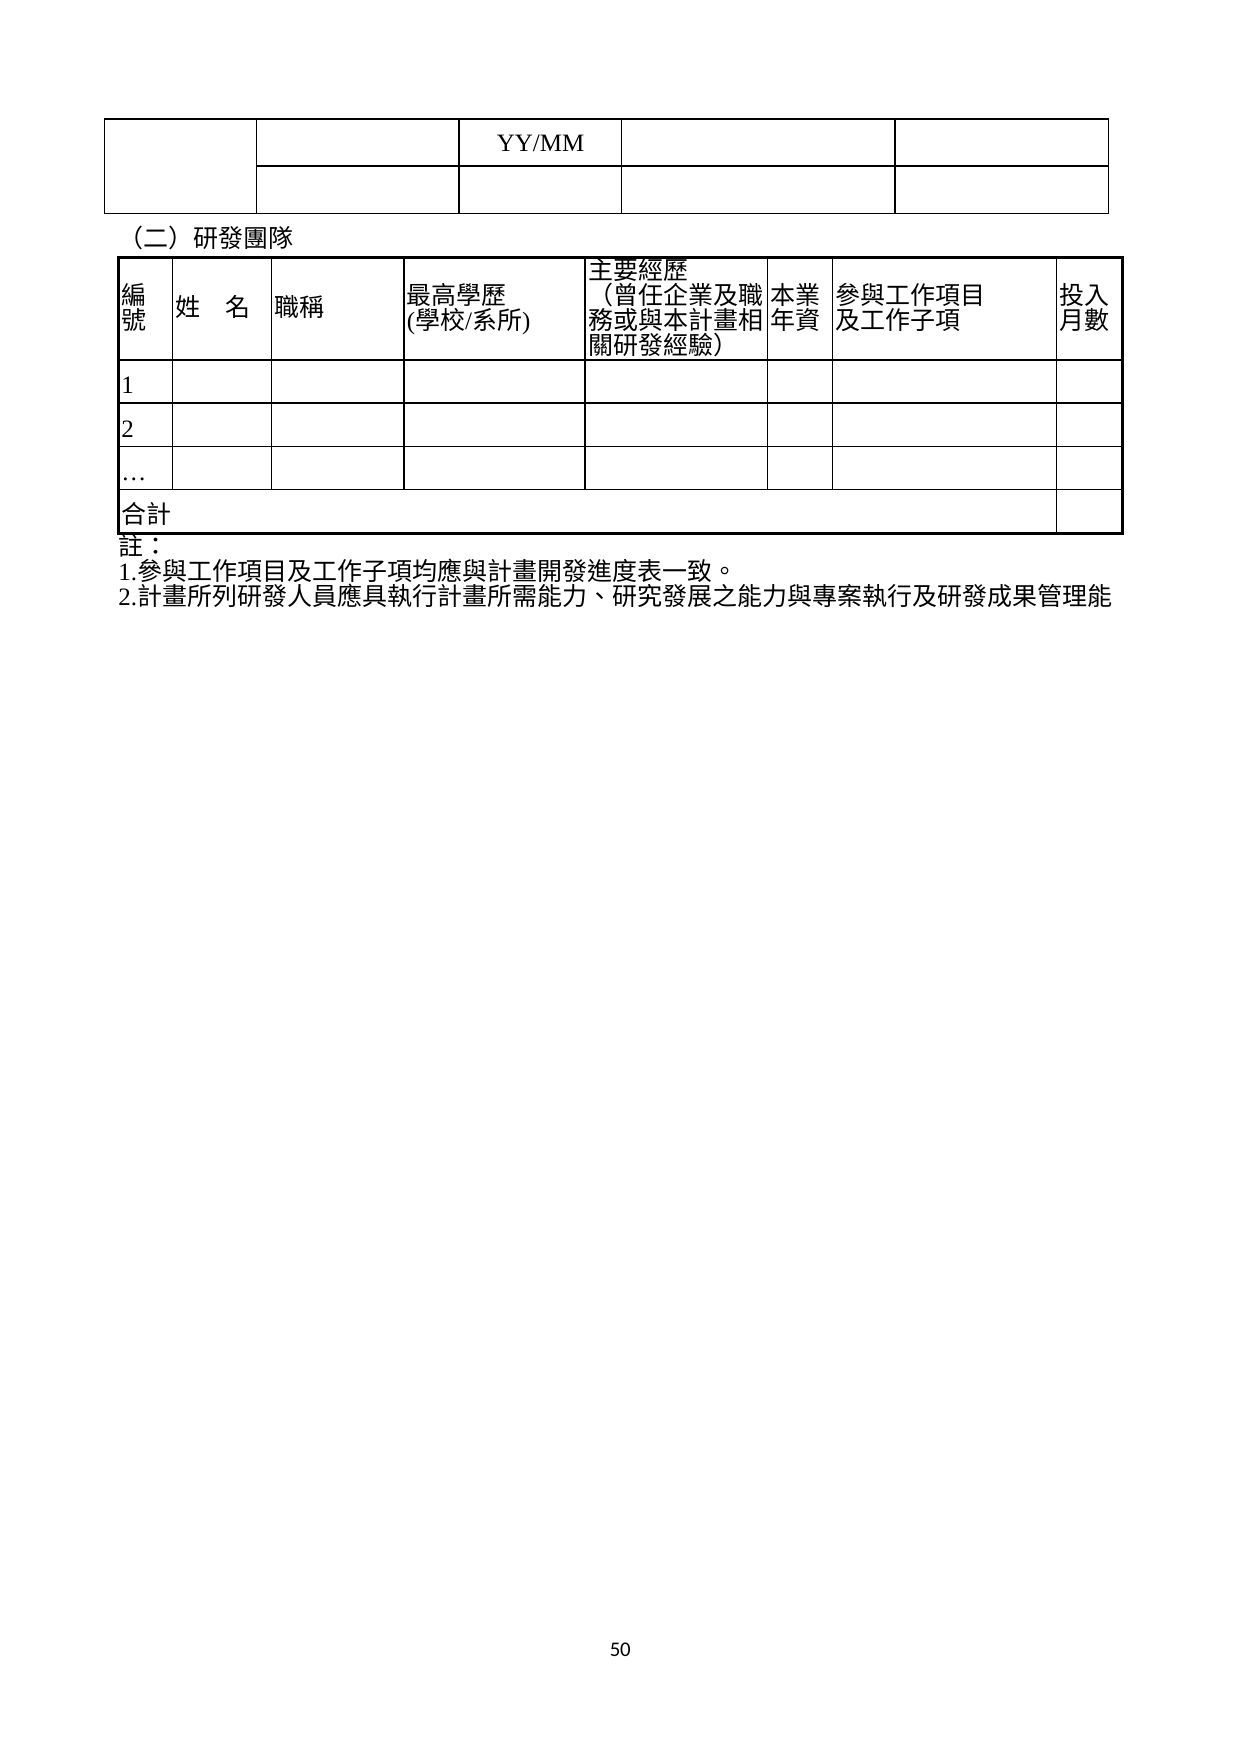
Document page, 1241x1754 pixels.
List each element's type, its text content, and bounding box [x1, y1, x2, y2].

table_cell [833, 447, 1056, 489]
table_cell 1 [120, 361, 172, 402]
table_cell [405, 361, 584, 402]
table_cell [622, 120, 894, 165]
text 2.計畫所列研發人員應具執行計畫所需能力、研究發展之能力與專案執行及研發成果管理能 [118, 585, 1122, 610]
table_cell [257, 120, 458, 165]
table_cell 合計 [120, 490, 1056, 532]
table_cell [405, 447, 584, 489]
table_header 投入月數 [1057, 259, 1121, 359]
table_cell [833, 404, 1056, 446]
table_cell 2 [120, 404, 172, 446]
table_cell [272, 361, 403, 402]
table_cell [768, 447, 832, 489]
table_header 姓 名 [173, 259, 271, 359]
table_cell [105, 120, 256, 213]
table_header 最高學歷 (學校/系所) [405, 259, 584, 359]
table_cell [622, 167, 894, 213]
table_cell [1057, 490, 1121, 532]
table_cell … [120, 447, 172, 489]
table_cell [1057, 447, 1121, 489]
table_cell [1057, 361, 1121, 402]
table_cell [896, 167, 1108, 213]
table_header 本業年資 [768, 259, 832, 359]
table_header 主要經歷 （曾任企業及職務或與本計畫相關研發經驗） [586, 259, 767, 359]
table_header 編號 [120, 259, 172, 359]
table_cell [460, 167, 621, 213]
table_cell [833, 361, 1056, 402]
text 註： [118, 535, 1122, 560]
table_cell [1057, 404, 1121, 446]
table_cell [586, 361, 767, 402]
table_cell [586, 404, 767, 446]
table_cell [173, 447, 271, 489]
table_cell [768, 361, 832, 402]
table_header 職稱 [272, 259, 403, 359]
table_header 參與工作項目 及工作子項 [833, 259, 1056, 359]
table_cell [405, 404, 584, 446]
table_cell [586, 447, 767, 489]
table_cell [173, 361, 271, 402]
table_cell [173, 404, 271, 446]
table_cell YY/MM [460, 120, 621, 165]
table_cell [272, 447, 403, 489]
text （二）研發團隊 [118, 214, 1122, 256]
table_cell [272, 404, 403, 446]
table_cell [257, 167, 458, 213]
table_cell [896, 120, 1108, 165]
table_cell [768, 404, 832, 446]
text 1.參與工作項目及工作子項均應與計畫開發進度表一致。 [118, 560, 1122, 585]
